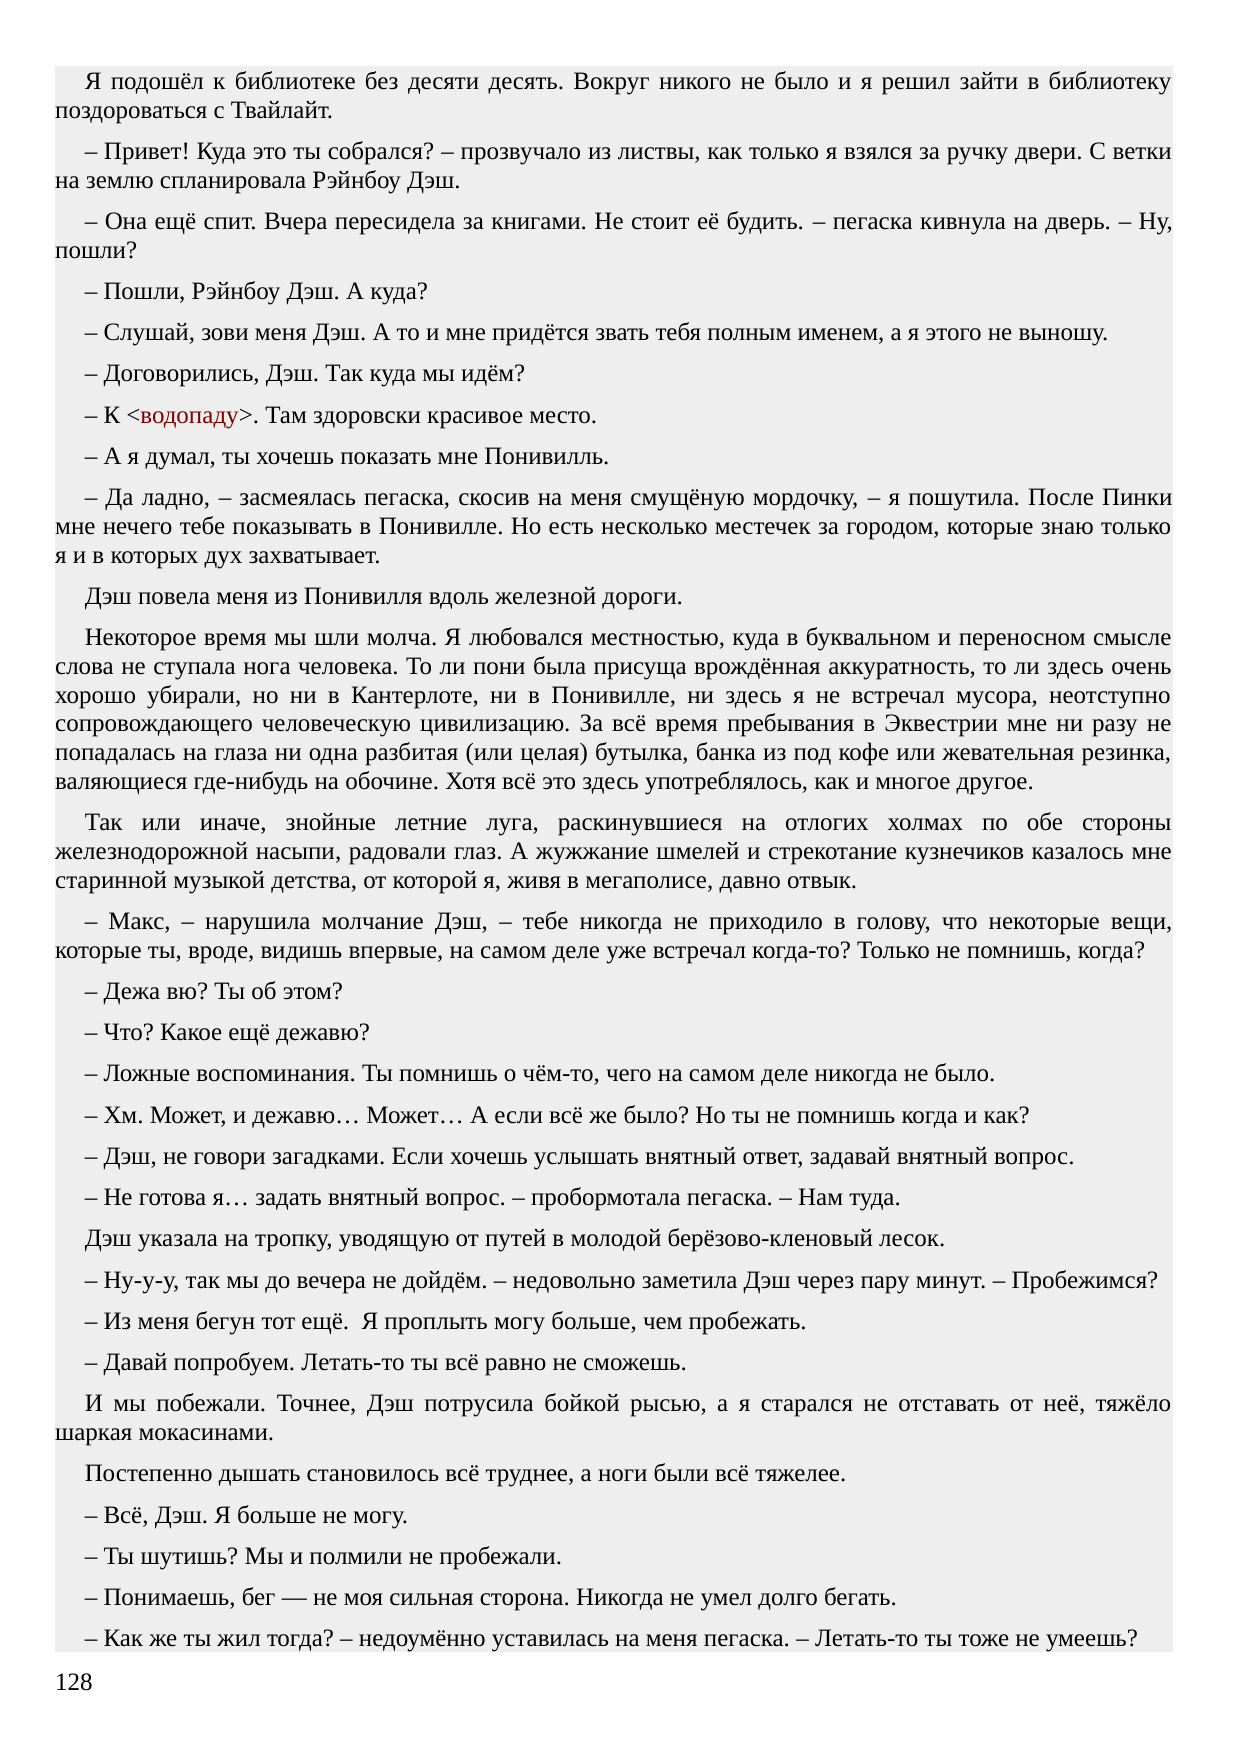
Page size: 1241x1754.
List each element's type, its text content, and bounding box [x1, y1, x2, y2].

text – Пошли, Рэйнбоу Дэш. А куда? [55, 276, 1173, 305]
text – Дэш, не говори загадками. Если хочешь услышать внятный ответ, задавай внятный вопрос. [55, 1141, 1173, 1170]
text – Не готова я… задать внятный вопрос. – пробормотала пегаска. – Нам туда. [55, 1182, 1173, 1211]
text – К <водопаду>. Там здоровски красивое место. [55, 400, 1173, 428]
text – Макс, – нарушила молчание Дэш, – тебе никогда не приходило в голову, что некоторые вещи, которые ты, вроде, видишь впервые, на самом деле уже встречал когда-то? Только не помнишь, когда? [55, 906, 1173, 963]
text – Всё, Дэш. Я больше не могу. [55, 1500, 1173, 1528]
text – Что? Какое ещё дежавю? [55, 1017, 1173, 1046]
text – Договорились, Дэш. Так куда мы идём? [55, 358, 1173, 387]
text – Слушай, зови меня Дэш. А то и мне придётся звать тебя полным именем, а я этого не выношу. [55, 317, 1173, 346]
text – Давай попробуем. Летать-то ты всё равно не сможешь. [55, 1347, 1173, 1376]
text – Как же ты жил тогда? – недоумённо уставилась на меня пегаска. – Летать-то ты тоже не умеешь? [55, 1623, 1173, 1652]
text – Ты шутишь? Мы и полмили не пробежали. [55, 1541, 1173, 1570]
text Дэш повела меня из Понивилля вдоль железной дороги. [55, 581, 1173, 610]
text Некоторое время мы шли молча. Я любовался местностью, куда в буквальном и переносном смысле слова не ступала нога человека. То ли пони была присуща врождённая аккуратность, то ли здесь очень хорошо убирали, но ни в Кантерлоте, ни в Понивилле, ни здесь я не встречал мусора, неотступно сопровождающего человеческую цивилизацию. За всё время пребывания в Эквестрии мне ни разу не попадалась на глаза ни одна разбитая (или целая) бутылка, банка из под кофе или жевательная резинка, валяющиеся где-нибудь на обочине. Хотя всё это здесь употреблялось, как и многое другое. [55, 622, 1173, 795]
text Так или иначе, знойные летние луга, раскинувшиеся на отлогих холмах по обе стороны железнодорожной насыпи, радовали глаз. А жужжание шмелей и стрекотание кузнечиков казалось мне старинной музыкой детства, от которой я, живя в мегаполисе, давно отвык. [55, 807, 1173, 893]
text – Ложные воспоминания. Ты помнишь о чём-то, чего на самом деле никогда не было. [55, 1058, 1173, 1087]
text – Хм. Может, и дежавю… Может… А если всё же было? Но ты не помнишь когда и как? [55, 1100, 1173, 1128]
text И мы побежали. Точнее, Дэш потрусила бойкой рысью, а я старался не отставать от неё, тяжёло шаркая мокасинами. [55, 1388, 1173, 1446]
text – Привет! Куда это ты собрался? – прозвучало из листвы, как только я взялся за ручку двери. С ветки на землю спланировала Рэйнбоу Дэш. [55, 136, 1173, 193]
text – Она ещё спит. Вчера пересидела за книгами. Не стоит её будить. – пегаска кивнула на дверь. – Ну, пошли? [55, 206, 1173, 263]
text – А я думал, ты хочешь показать мне Понивилль. [55, 441, 1173, 470]
text – Из меня бегун тот ещё. Я проплыть могу больше, чем пробежать. [55, 1306, 1173, 1335]
text – Да ладно, – засмеялась пегаска, скосив на меня смущёную мордочку, – я пошутила. После Пинки мне нечего тебе показывать в Понивилле. Но есть несколько местечек за городом, которые знаю только я и в которых дух захватывает. [55, 482, 1173, 568]
text Я подошёл к библиотеке без десяти десять. Вокруг никого не было и я решил зайти в библиотеку поздороваться с Твайлайт. [55, 66, 1173, 123]
text – Дежа вю? Ты об этом? [55, 976, 1173, 1005]
text – Ну-у-у, так мы до вечера не дойдём. – недовольно заметила Дэш через пару минут. – Пробежимся? [55, 1265, 1173, 1293]
text – Понимаешь, бег — не моя сильная сторона. Никогда не умел долго бегать. [55, 1582, 1173, 1611]
text Дэш указала на тропку, уводящую от путей в молодой берёзово-кленовый лесок. [55, 1223, 1173, 1252]
text Постепенно дышать становилось всё труднее, а ноги были всё тяжелее. [55, 1458, 1173, 1487]
